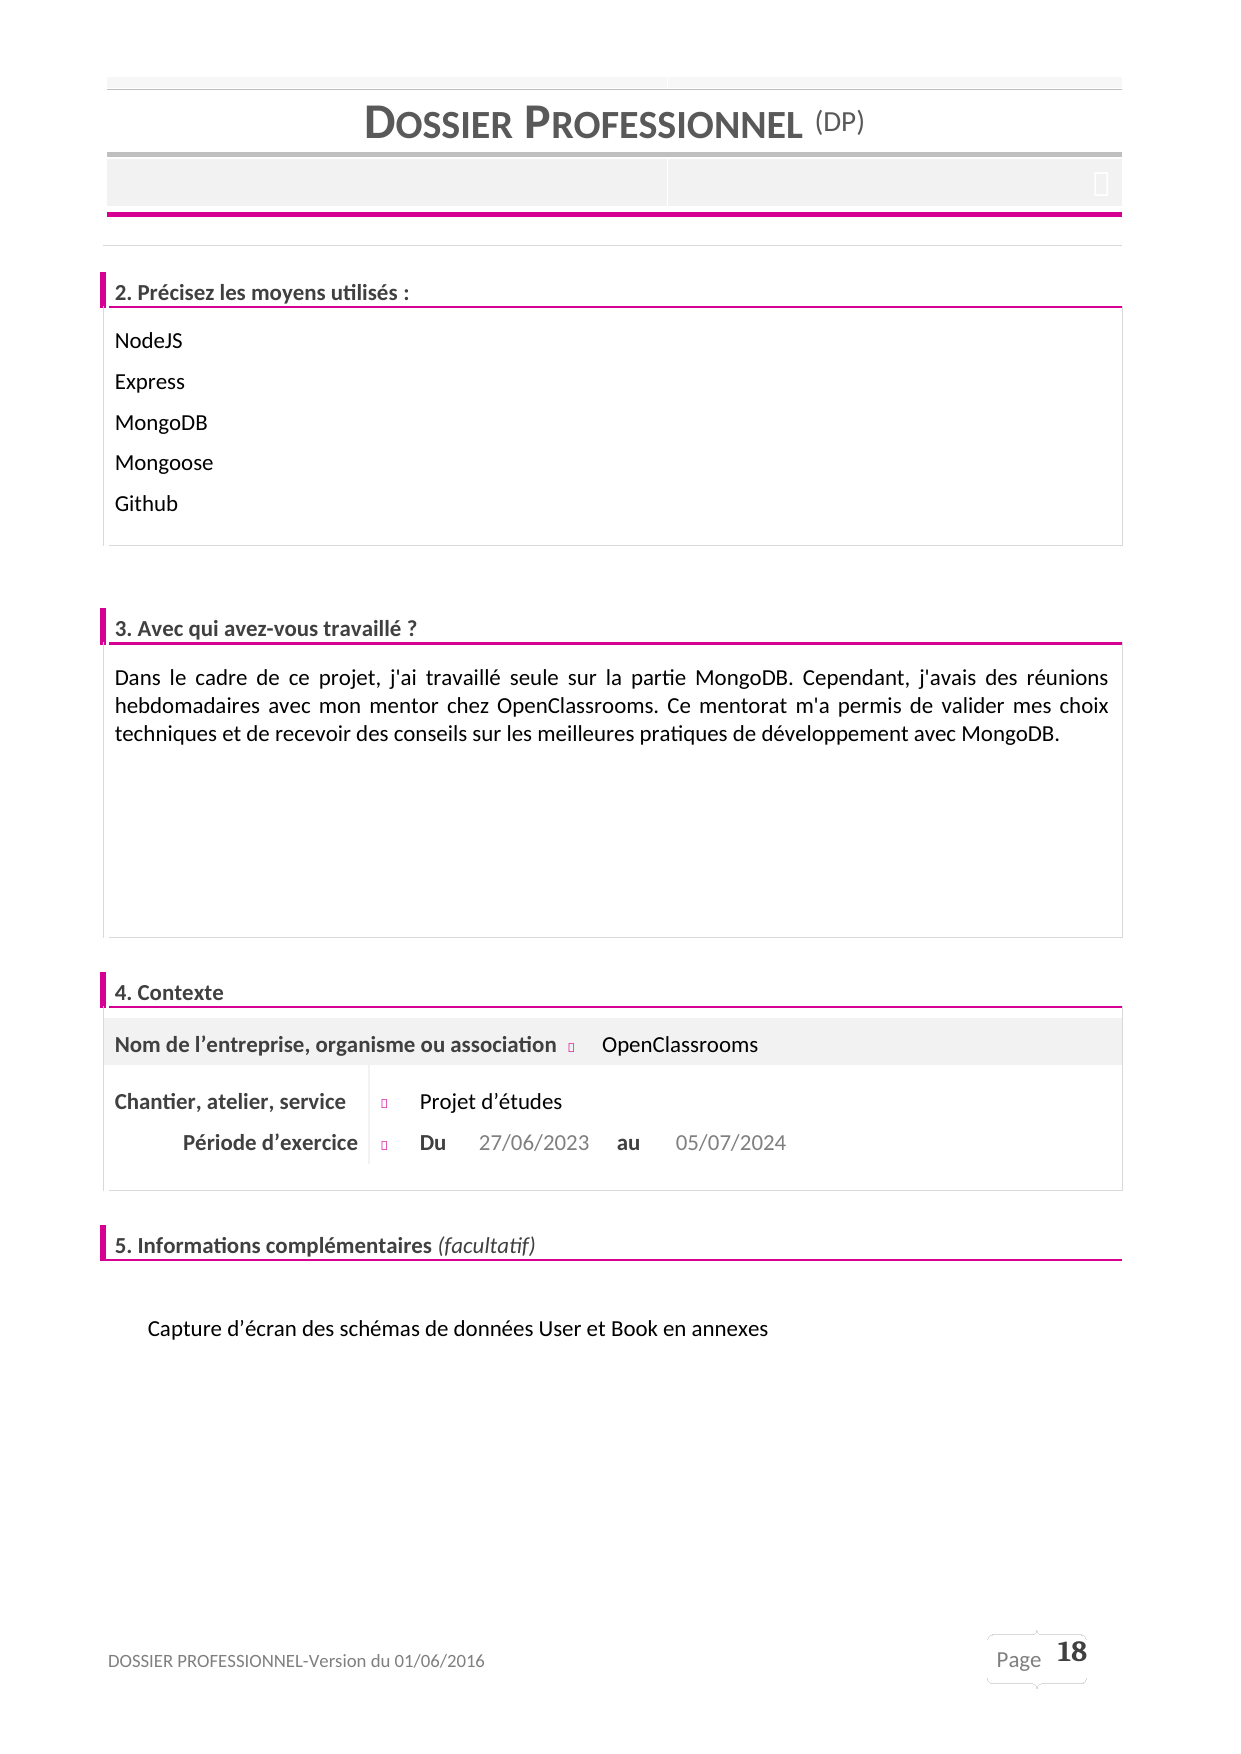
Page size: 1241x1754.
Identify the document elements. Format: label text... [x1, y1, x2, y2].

table_cell Période d’exercice [104, 1123, 368, 1164]
table_cell Dans le cadre de ce projet, j'ai travaillé seule sur la partie MongoDB. Cependant, j'avais des réunions hebdomadaires avec mon mentor chez OpenClassrooms. Ce mentorat m'a permis de valider mes choix techniques et de recevoir des conseils sur les meilleures pratiques de développement avec MongoDB. [104, 642, 1122, 937]
table_cell  [370, 1123, 408, 1164]
table_cell Projet d’études [408, 1081, 1122, 1123]
table_cell [104, 1065, 368, 1081]
table_cell [104, 1164, 1122, 1190]
table_cell [103, 937, 1122, 972]
table_cell [591, 1008, 1122, 1018]
table_cell au [605, 1123, 664, 1164]
text Capture d’écran des schémas de données User et Book en annexes [148, 1314, 1093, 1342]
table_cell [370, 1065, 1122, 1081]
table_cell 4. Contexte [106, 972, 1122, 1006]
table_cell 27/06/2023 [468, 1123, 605, 1164]
table_cell  [370, 1081, 408, 1123]
table_cell 5. Informations complémentaires (facultatif) [106, 1225, 1122, 1259]
table_cell 2. Précisez les moyens utilisés : [106, 272, 1122, 306]
table_cell Du [408, 1123, 467, 1164]
table_cell Nom de l’entreprise, organisme ou association  [104, 1018, 591, 1065]
table_cell [103, 246, 1122, 272]
table_cell NodeJS Express MongoDB Mongoose Github [104, 306, 1122, 545]
table_cell [103, 545, 1122, 608]
table_cell Chantier, atelier, service [104, 1081, 368, 1123]
table_cell [103, 1190, 1122, 1225]
table_cell 3. Avec qui avez-vous travaillé ? [106, 608, 1122, 642]
table_cell [104, 1006, 591, 1018]
table_cell OpenClassrooms [591, 1018, 1122, 1065]
table_cell 05/07/2024 [664, 1123, 1122, 1164]
